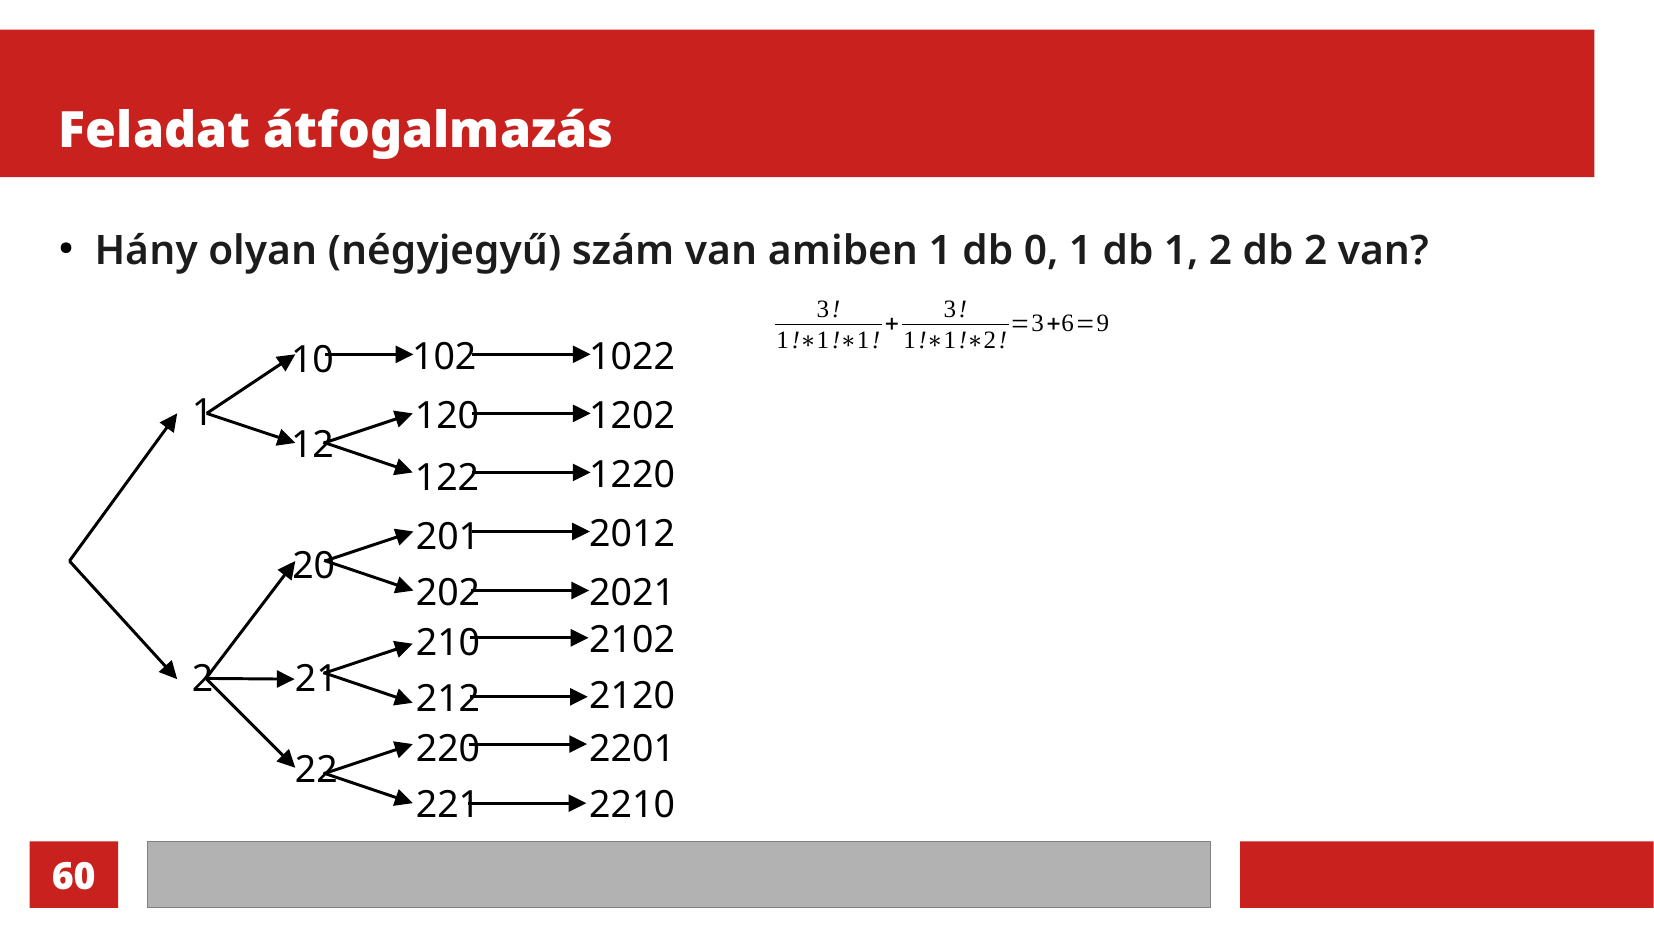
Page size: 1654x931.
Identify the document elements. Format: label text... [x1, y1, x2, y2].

title Feladat átfogalmazás [59, 44, 1595, 163]
text_box 210 [401, 608, 487, 664]
text_box 21 [280, 643, 348, 706]
text_box 1220 [574, 439, 680, 498]
text_box 221 [401, 770, 488, 833]
text_box 12 [276, 410, 355, 473]
text_box 21 [333, 668, 348, 678]
text_box 20 [277, 531, 345, 594]
text_box 2 [211, 680, 226, 695]
text_box 1 [212, 403, 226, 417]
text_box 1022 [574, 321, 680, 384]
text_box 22 [332, 768, 348, 779]
text_box 20 [277, 571, 282, 581]
text_box 2012 [574, 498, 680, 557]
text_box 10 [276, 324, 355, 387]
chart [767, 295, 1116, 355]
text_box 20 [333, 557, 345, 565]
text_box 202 [401, 557, 488, 621]
text_box 2210 [574, 770, 680, 833]
text_box 122 [400, 442, 486, 506]
text_box 22 [280, 735, 348, 798]
text_box 2102 [574, 605, 680, 661]
text_box 220 [401, 714, 487, 770]
text_box 2120 [574, 661, 680, 714]
text_box 2 [177, 643, 226, 706]
text_box 12 [332, 435, 355, 451]
list Hány olyan (négyjegyű) szám van amiben 1 db 0, 1 db 1, 2 db 2 van? [59, 221, 1565, 325]
text_box 2 [211, 656, 226, 677]
text_box 212 [401, 664, 488, 727]
text_box 1202 [574, 384, 680, 439]
text_box 2201 [574, 714, 680, 770]
text_box 1 [177, 377, 226, 441]
text_box 2021 [574, 557, 680, 605]
text_box 120 [399, 380, 486, 443]
text_box 201 [401, 501, 487, 557]
text_box 102 [397, 321, 484, 384]
